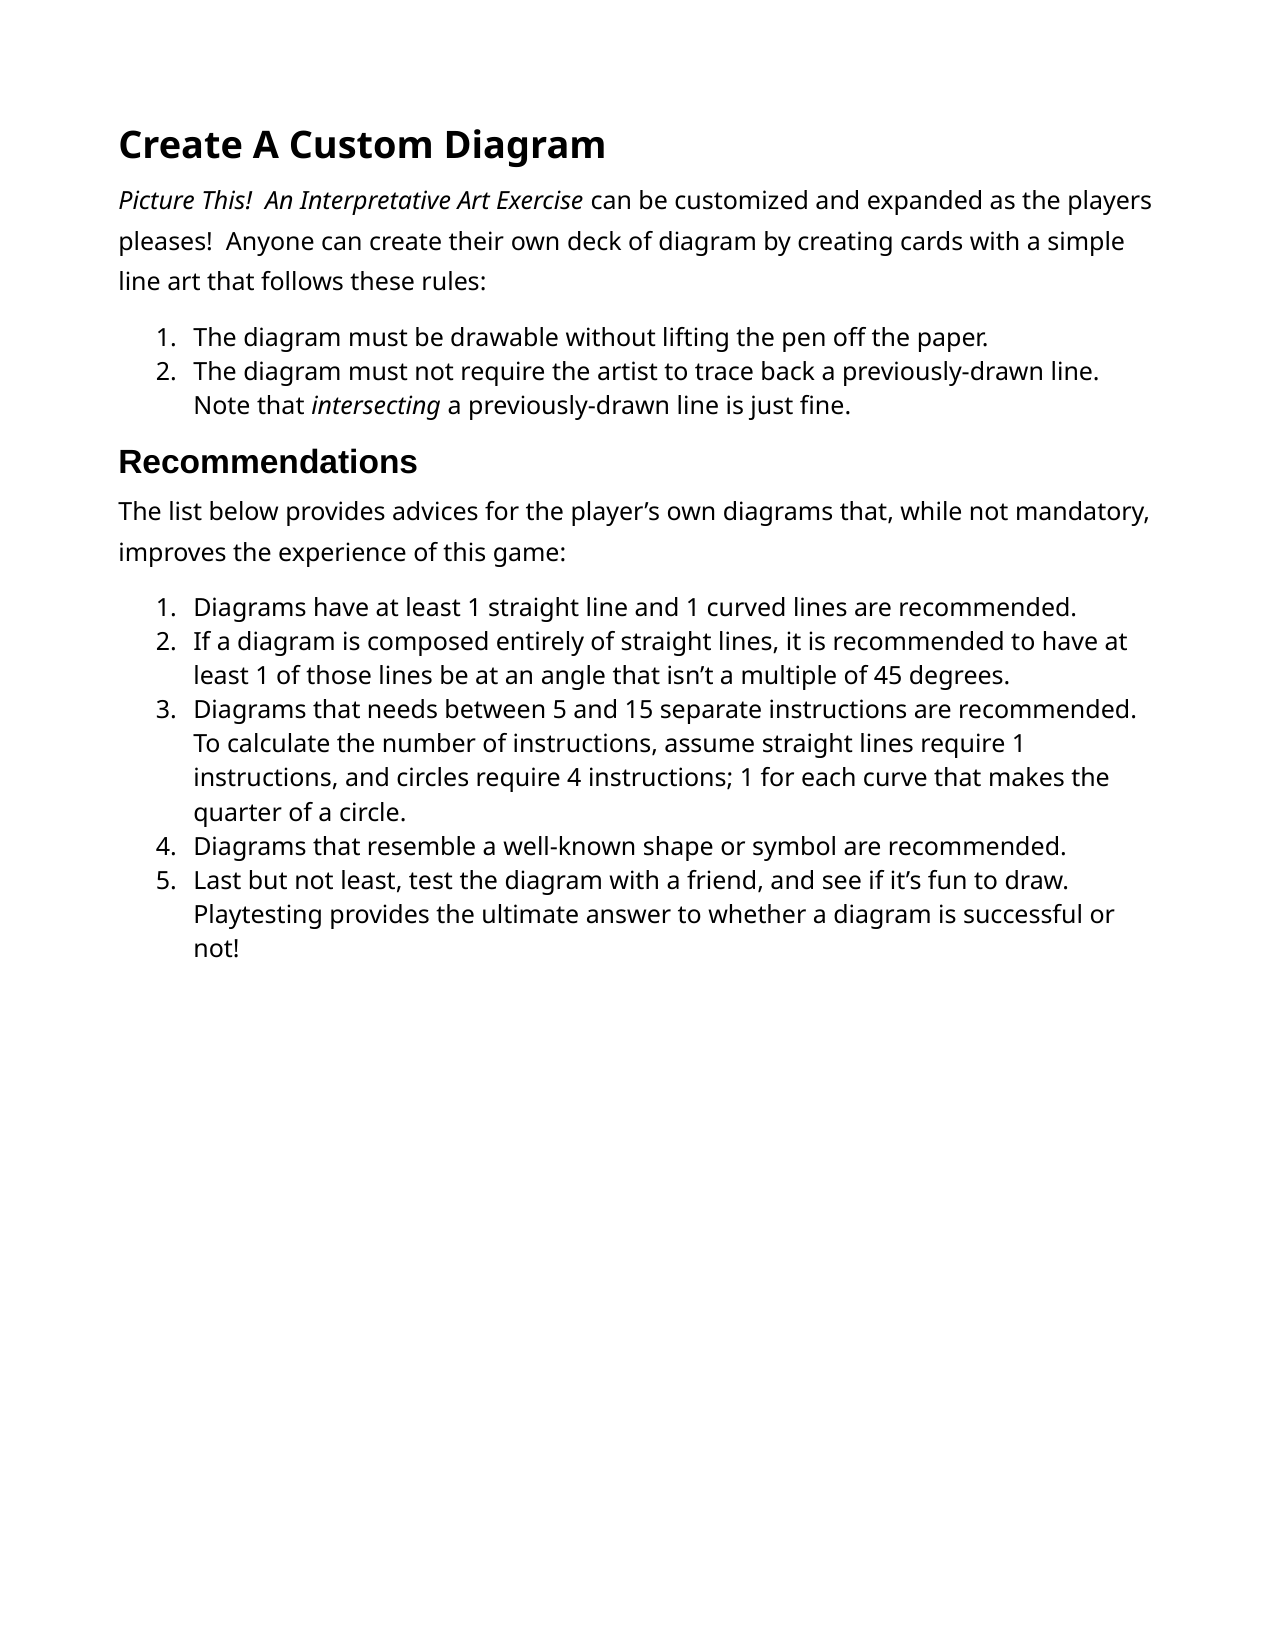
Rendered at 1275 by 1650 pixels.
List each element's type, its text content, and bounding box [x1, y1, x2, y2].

text The list below provides advices for the player’s own diagrams that, while not mandatory, improves the experience of this game: [118, 493, 1157, 568]
text Picture This! An Interpretative Art Exercise can be customized and expanded as the players pleases! Anyone can create their own deck of diagram by creating cards with a simple line art that follows these rules: [118, 182, 1157, 298]
list The diagram must be drawable without lifting the pen off the paper. [156, 319, 1157, 353]
list If a diagram is composed entirely of straight lines, it is recommended to have at least 1 of those lines be at an angle that isn’t a multiple of 45 degrees. [156, 624, 1157, 692]
list Diagrams have at least 1 straight line and 1 curved lines are recommended. [156, 590, 1157, 624]
list Last but not least, test the diagram with a friend, and see if it’s fun to draw. Playtesting provides the ultimate answer to whether a diagram is successful or not! [156, 862, 1157, 964]
list Diagrams that resemble a well-known shape or symbol are recommended. [156, 828, 1157, 862]
list The diagram must not require the artist to trace back a previously-drawn line. Note that intersecting a previously-drawn line is just fine. [156, 353, 1157, 422]
list Diagrams that needs between 5 and 15 separate instructions are recommended. To calculate the number of instructions, assume straight lines require 1 instructions, and circles require 4 instructions; 1 for each curve that makes the quarter of a circle. [156, 692, 1157, 828]
subtitle Recommendations [118, 442, 1157, 481]
subtitle Create A Custom Diagram [118, 118, 1157, 170]
